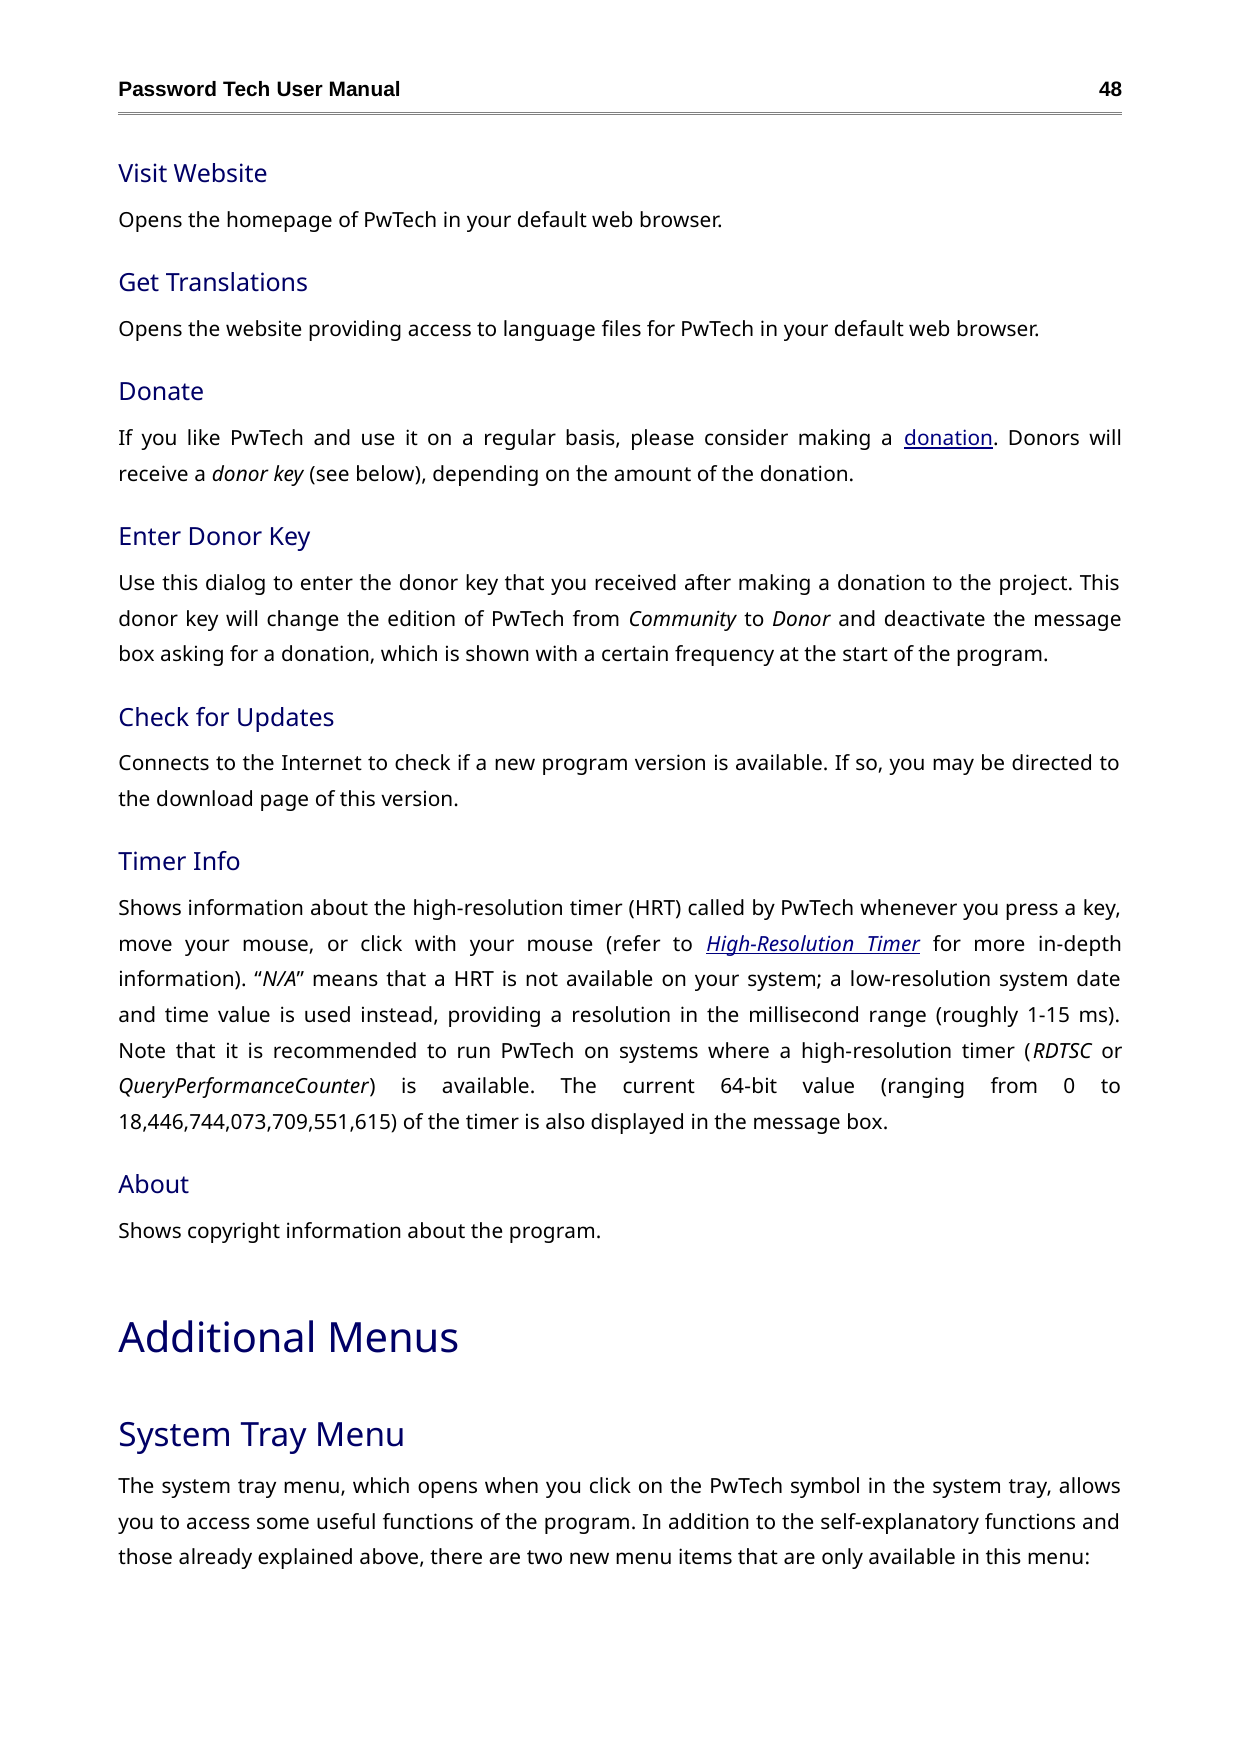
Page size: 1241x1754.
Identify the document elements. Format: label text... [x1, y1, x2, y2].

subtitle Check for Updates [118, 699, 1122, 733]
text Opens the homepage of PwTech in your default web browser. [118, 205, 1122, 233]
subtitle Enter Donor Key [118, 519, 1122, 553]
subtitle Visit Website [118, 156, 1122, 190]
subtitle About [118, 1167, 1122, 1201]
text Shows copyright information about the program. [118, 1216, 1122, 1244]
text Opens the website providing access to language files for PwTech in your default web browser. [118, 314, 1122, 342]
text Shows information about the high-resolution timer (HRT) called by PwTech whenever you press a key, move your mouse, or click with your mouse (refer to High-Resolution Timer for more in-depth information). “N/A” means that a HRT is not available on your system; a low-resolution system date and time value is used instead, providing a resolution in the millisecond range (roughly 1-15 ms). Note that it is recommended to run PwTech on systems where a high-resolution timer (RDTSC or QueryPerformanceCounter) is available. The current 64-bit value (ranging from 0 to 18,446,744,073,709,551,615) of the timer is also displayed in the message box. [118, 893, 1122, 1135]
subtitle Timer Info [118, 844, 1122, 878]
subtitle System Tray Menu [118, 1410, 1122, 1456]
subtitle Donate [118, 374, 1122, 408]
text Connects to the Internet to check if a new program version is available. If so, you may be directed to the download page of this version. [118, 748, 1122, 812]
text If you like PwTech and use it on a regular basis, please consider making a donation. Donors will receive a donor key (see below), depending on the amount of the donation. [118, 423, 1122, 487]
subtitle Additional Menus [118, 1308, 1122, 1364]
text The system tray menu, which opens when you click on the PwTech symbol in the system tray, allows you to access some useful functions of the program. In addition to the self-explanatory functions and those already explained above, there are two new menu items that are only available in this menu: [118, 1471, 1122, 1571]
text Use this dialog to enter the donor key that you received after making a donation to the project. This donor key will change the edition of PwTech from Community to Donor and deactivate the message box asking for a donation, which is shown with a certain frequency at the start of the program. [118, 568, 1122, 668]
subtitle Get Translations [118, 265, 1122, 299]
